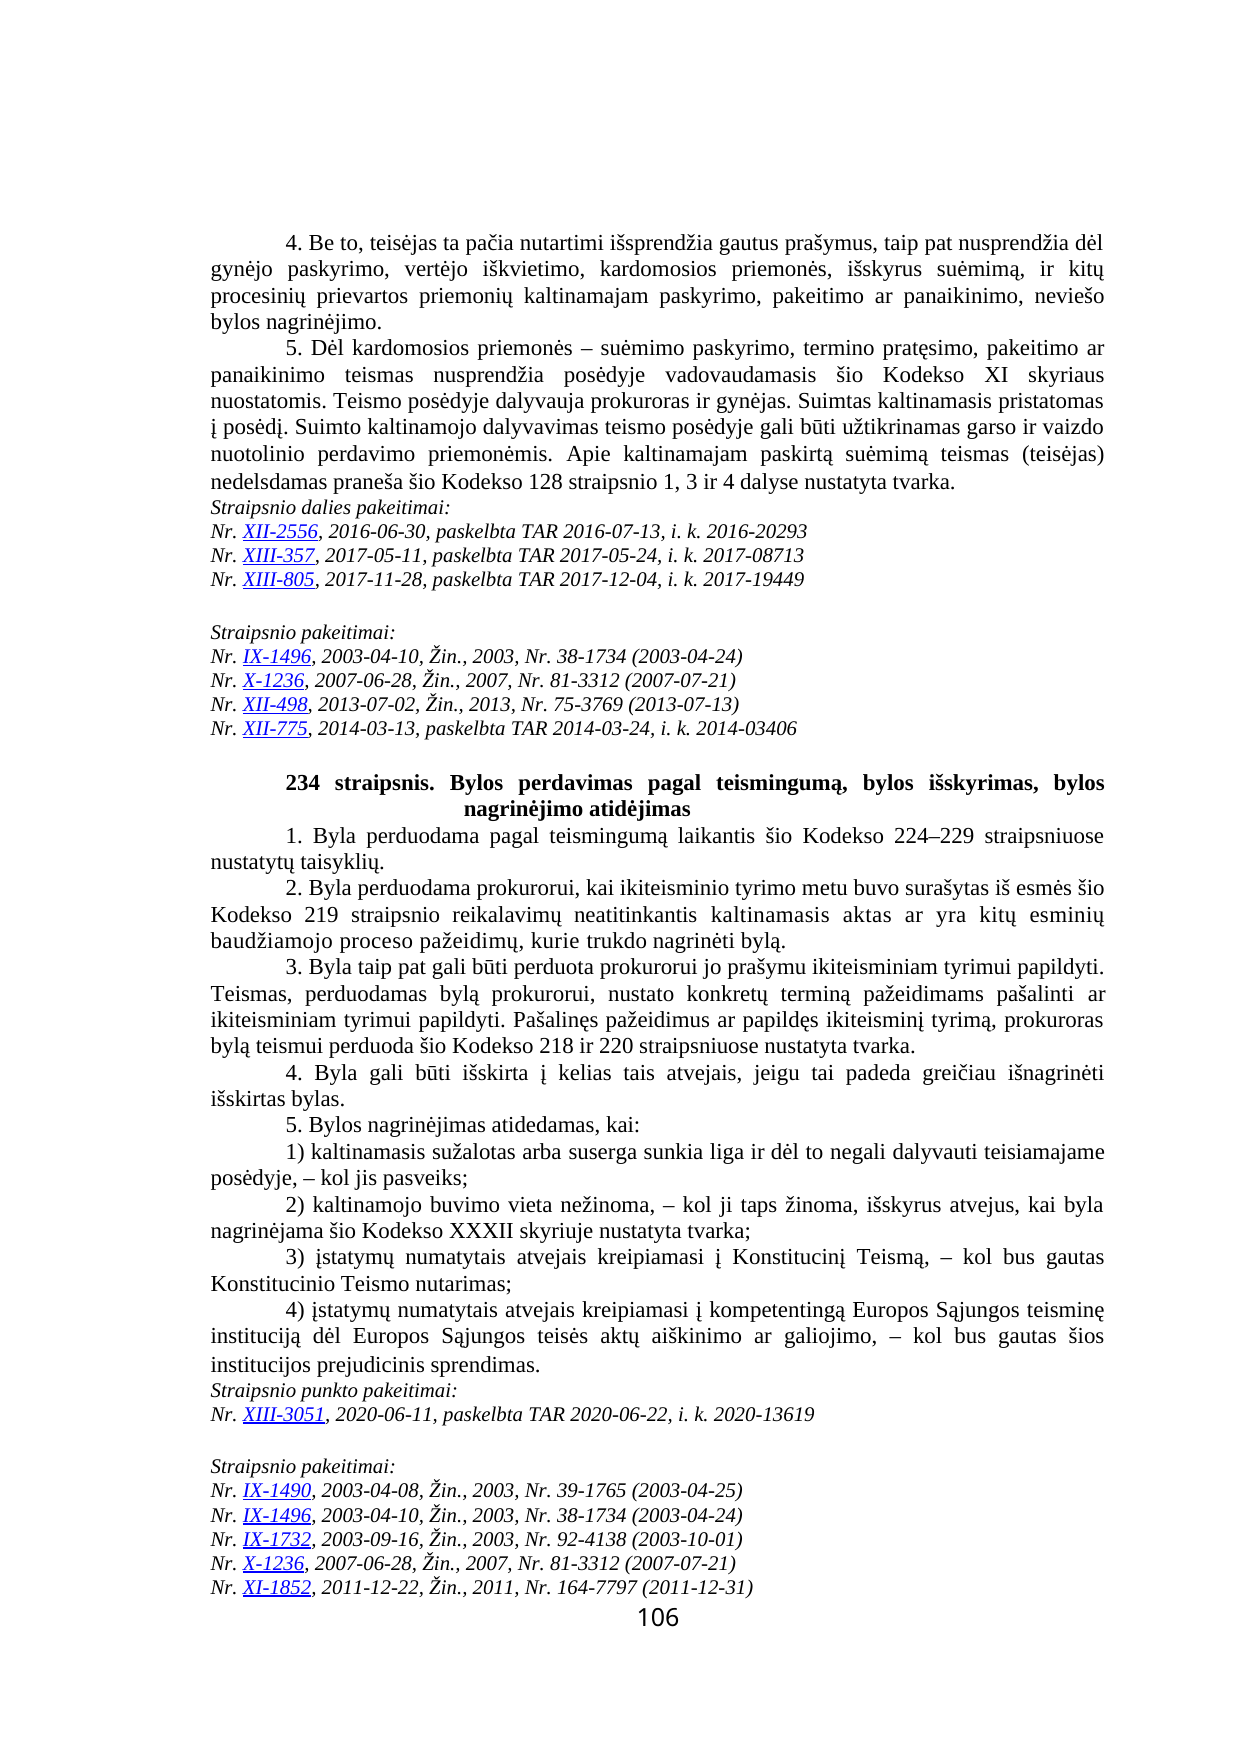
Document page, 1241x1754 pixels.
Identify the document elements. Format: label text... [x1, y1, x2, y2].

text Nr. XIII-3051, 2020-06-11, paskelbta TAR 2020-06-22, i. k. 2020-13619 [210, 1402, 1105, 1426]
text Nr. XIII-805, 2017-11-28, paskelbta TAR 2017-12-04, i. k. 2017-19449 [210, 567, 1105, 591]
text Nr. XII-498, 2013-07-02, Žin., 2013, Nr. 75-3769 (2013-07-13) [210, 692, 1105, 716]
text Straipsnio pakeitimai: [210, 620, 1105, 644]
text Nr. X-1236, 2007-06-28, Žin., 2007, Nr. 81-3312 (2007-07-21) [210, 668, 1105, 692]
text Nr. IX-1732, 2003-09-16, Žin., 2003, Nr. 92-4138 (2003-10-01) [210, 1527, 1105, 1551]
text Nr. XI-1852, 2011-12-22, Žin., 2011, Nr. 164-7797 (2011-12-31) [210, 1575, 1105, 1599]
text 4. Be to, teisėjas ta pačia nutartimi išsprendžia gautus prašymus, taip pat nusprendžia dėl gynėjo paskyrimo, vertėjo iškvietimo, kardomosios priemonės, išskyrus suėmimą, ir kitų procesinių prievartos priemonių kaltinamajam paskyrimo, pakeitimo ar panaikinimo, neviešo bylos nagrinėjimo. [210, 229, 1105, 334]
text 3) įstatymų numatytais atvejais kreipiamasi į Konstitucinį Teismą, – kol bus gautas Konstitucinio Teismo nutarimas; [210, 1243, 1105, 1296]
text 2. Byla perduodama prokurorui, kai ikiteisminio tyrimo metu buvo surašytas iš esmės šio Kodekso 219 straipsnio reikalavimų neatitinkantis kaltinamasis aktas ar yra kitų esminių baudžiamojo proceso pažeidimų, kurie trukdo nagrinėti bylą. [210, 874, 1105, 953]
text Nr. X-1236, 2007-06-28, Žin., 2007, Nr. 81-3312 (2007-07-21) [210, 1551, 1105, 1575]
text Straipsnio dalies pakeitimai: [210, 495, 1105, 519]
text 4) įstatymų numatytais atvejais kreipiamasi į kompetentingą Europos Sąjungos teisminę instituciją dėl Europos Sąjungos teisės aktų aiškinimo ar galiojimo, – kol bus gautas šios institucijos prejudicinis sprendimas. [210, 1296, 1105, 1377]
text 2) kaltinamojo buvimo vieta nežinoma, – kol ji taps žinoma, išskyrus atvejus, kai byla nagrinėjama šio Kodekso XXXII skyriuje nustatyta tvarka; [210, 1191, 1105, 1243]
text 3. Byla taip pat gali būti perduota prokurorui jo prašymu ikiteisminiam tyrimui papildyti. Teismas, perduodamas bylą prokurorui, nustato konkretų terminą pažeidimams pašalinti ar ikiteisminiam tyrimui papildyti. Pašalinęs pažeidimus ar papildęs ikiteisminį tyrimą, prokuroras bylą teismui perduoda šio Kodekso 218 ir 220 straipsniuose nustatyta tvarka. [210, 953, 1105, 1059]
text Nr. IX-1496, 2003-04-10, Žin., 2003, Nr. 38-1734 (2003-04-24) [210, 644, 1105, 668]
text Nr. XII-775, 2014-03-13, paskelbta TAR 2014-03-24, i. k. 2014-03406 [210, 716, 1105, 740]
text Nr. IX-1496, 2003-04-10, Žin., 2003, Nr. 38-1734 (2003-04-24) [210, 1502, 1105, 1527]
text Nr. IX-1490, 2003-04-08, Žin., 2003, Nr. 39-1765 (2003-04-25) [210, 1478, 1105, 1502]
text 1. Byla perduodama pagal teismingumą laikantis šio Kodekso 224–229 straipsniuose nustatytų taisyklių. [210, 822, 1105, 874]
text 5. Dėl kardomosios priemonės – suėmimo paskyrimo, termino pratęsimo, pakeitimo ar panaikinimo teismas nusprendžia posėdyje vadovaudamasis šio Kodekso XI skyriaus nuostatomis. Teismo posėdyje dalyvauja prokuroras ir gynėjas. Suimtas kaltinamasis pristatomas į posėdį. Suimto kaltinamojo dalyvavimas teismo posėdyje gali būti užtikrinamas garso ir vaizdo nuotolinio perdavimo priemonėmis. Apie kaltinamajam paskirtą suėmimą teismas (teisėjas) nedelsdamas praneša šio Kodekso 128 straipsnio 1, 3 ir 4 dalyse nustatyta tvarka. [210, 334, 1105, 495]
text 4. Byla gali būti išskirta į kelias tais atvejais, jeigu tai padeda greičiau išnagrinėti išskirtas bylas. [210, 1059, 1105, 1112]
text Nr. XII-2556, 2016-06-30, paskelbta TAR 2016-07-13, i. k. 2016-20293 [210, 519, 1105, 543]
text Nr. XIII-357, 2017-05-11, paskelbta TAR 2017-05-24, i. k. 2017-08713 [210, 543, 1105, 567]
text 1) kaltinamasis sužalotas arba suserga sunkia liga ir dėl to negali dalyvauti teisiamajame posėdyje, – kol jis pasveiks; [210, 1138, 1105, 1191]
text Straipsnio punkto pakeitimai: [210, 1377, 1105, 1402]
text 234 straipsnis. Bylos perdavimas pagal teismingumą, bylos išskyrimas, bylos nagrinėjimo atidėjimas [285, 769, 1105, 822]
text Straipsnio pakeitimai: [210, 1454, 1105, 1478]
text 5. Bylos nagrinėjimas atidedamas, kai: [210, 1112, 1105, 1138]
